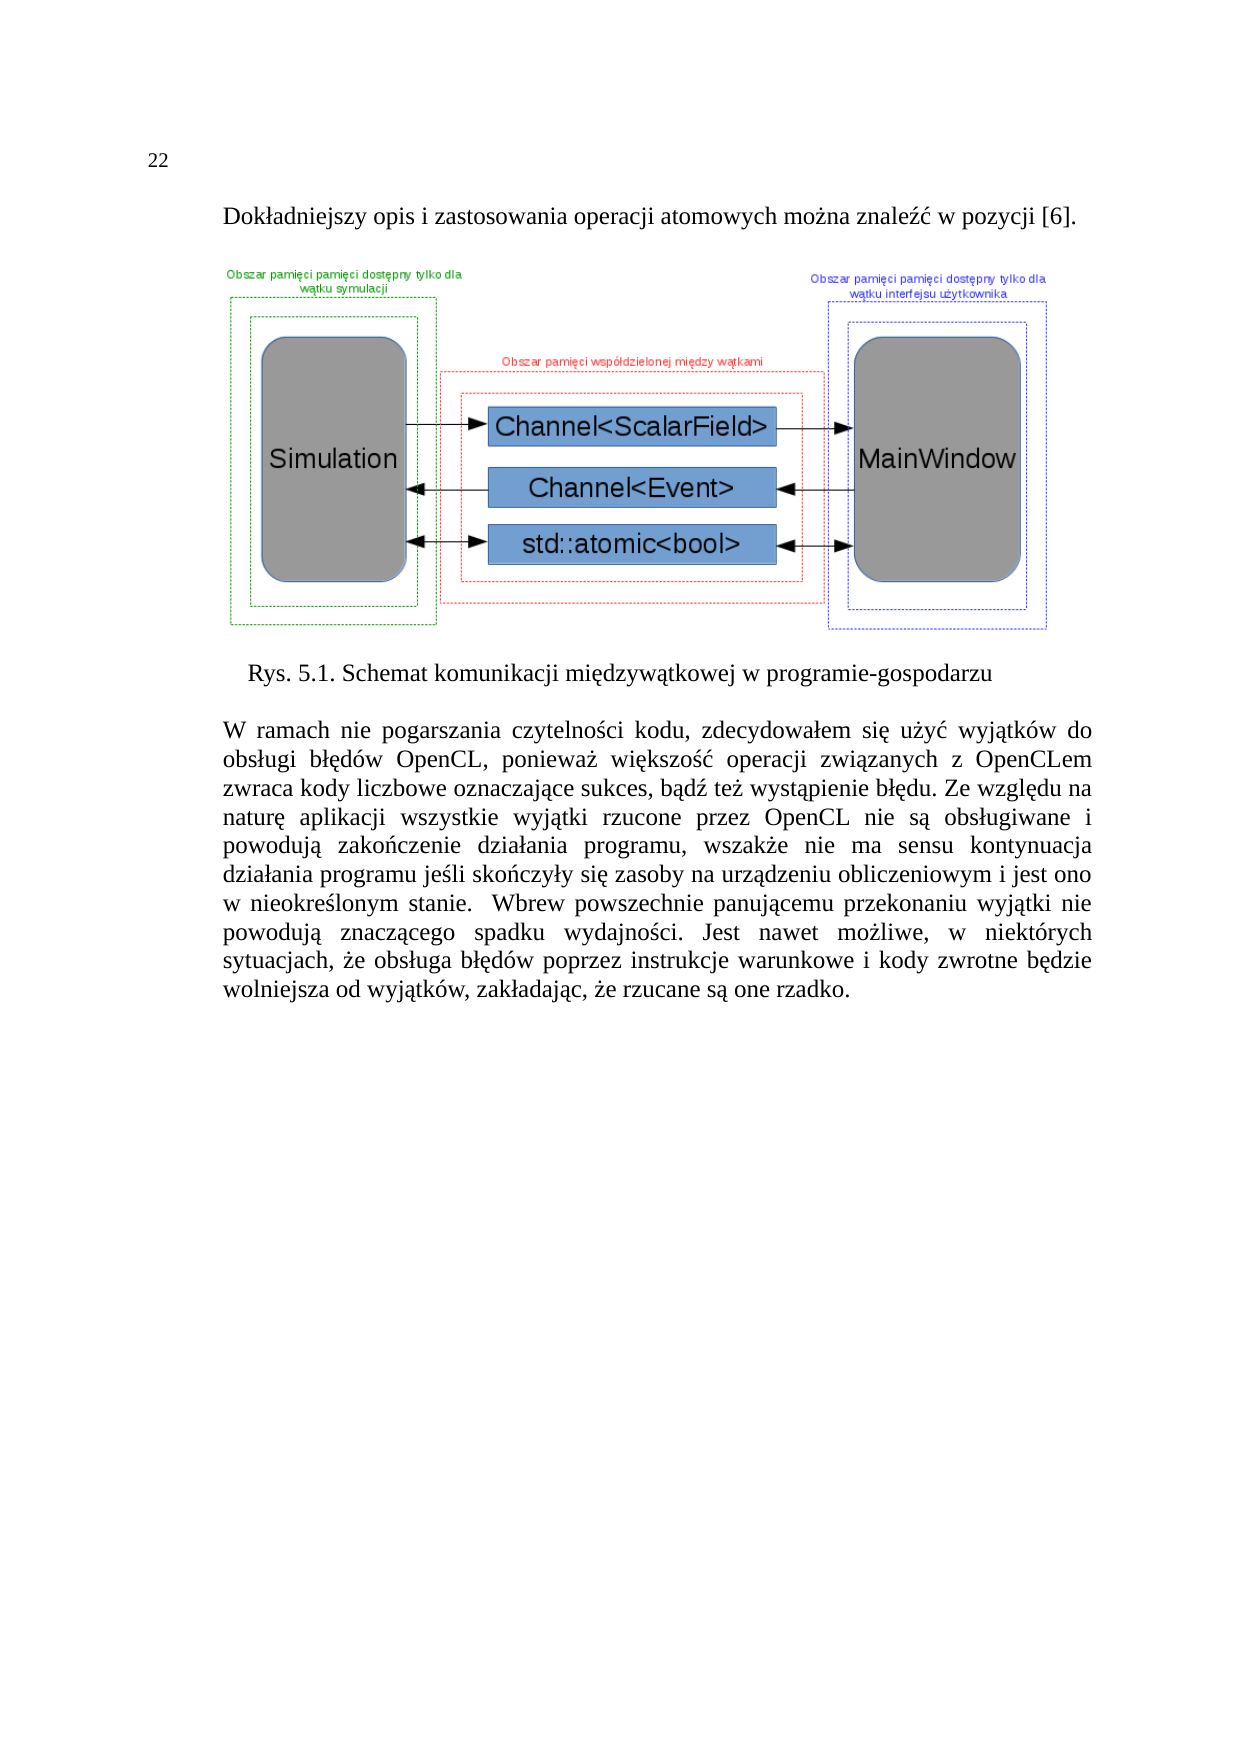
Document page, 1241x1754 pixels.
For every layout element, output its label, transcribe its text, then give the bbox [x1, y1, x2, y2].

list W ramach nie pogarszania czytelności kodu, zdecydowałem się użyć wyjątków do obsługi błędów OpenCL, ponieważ większość operacji związanych z OpenCLem zwraca kody liczbowe oznaczające sukces, bądź też wystąpienie błędu. Ze względu na naturę aplikacji wszystkie wyjątki rzucone przez OpenCL nie są obsługiwane i powodują zakończenie działania programu, wszakże nie ma sensu kontynuacja działania programu jeśli skończyły się zasoby na urządzeniu obliczeniowym i jest ono w nieokreślonym stanie. Wbrew powszechnie panującemu przekonaniu wyjątki nie powodują znaczącego spadku wydajności. Jest nawet możliwe, w niektórych sytuacjach, że obsługa błędów poprzez instrukcje warunkowe i kody zwrotne będzie wolniejsza od wyjątków, zakładając, że rzucane są one rzadko. [185, 715, 1093, 1003]
text Rys. 5.1. Schemat komunikacji międzywątkowej w programie-gospodarzu [148, 658, 1093, 687]
picture [222, 267, 1050, 565]
list Dokładniejszy opis i zastosowania operacji atomowych można znaleźć w pozycji [6]. [185, 201, 1093, 230]
